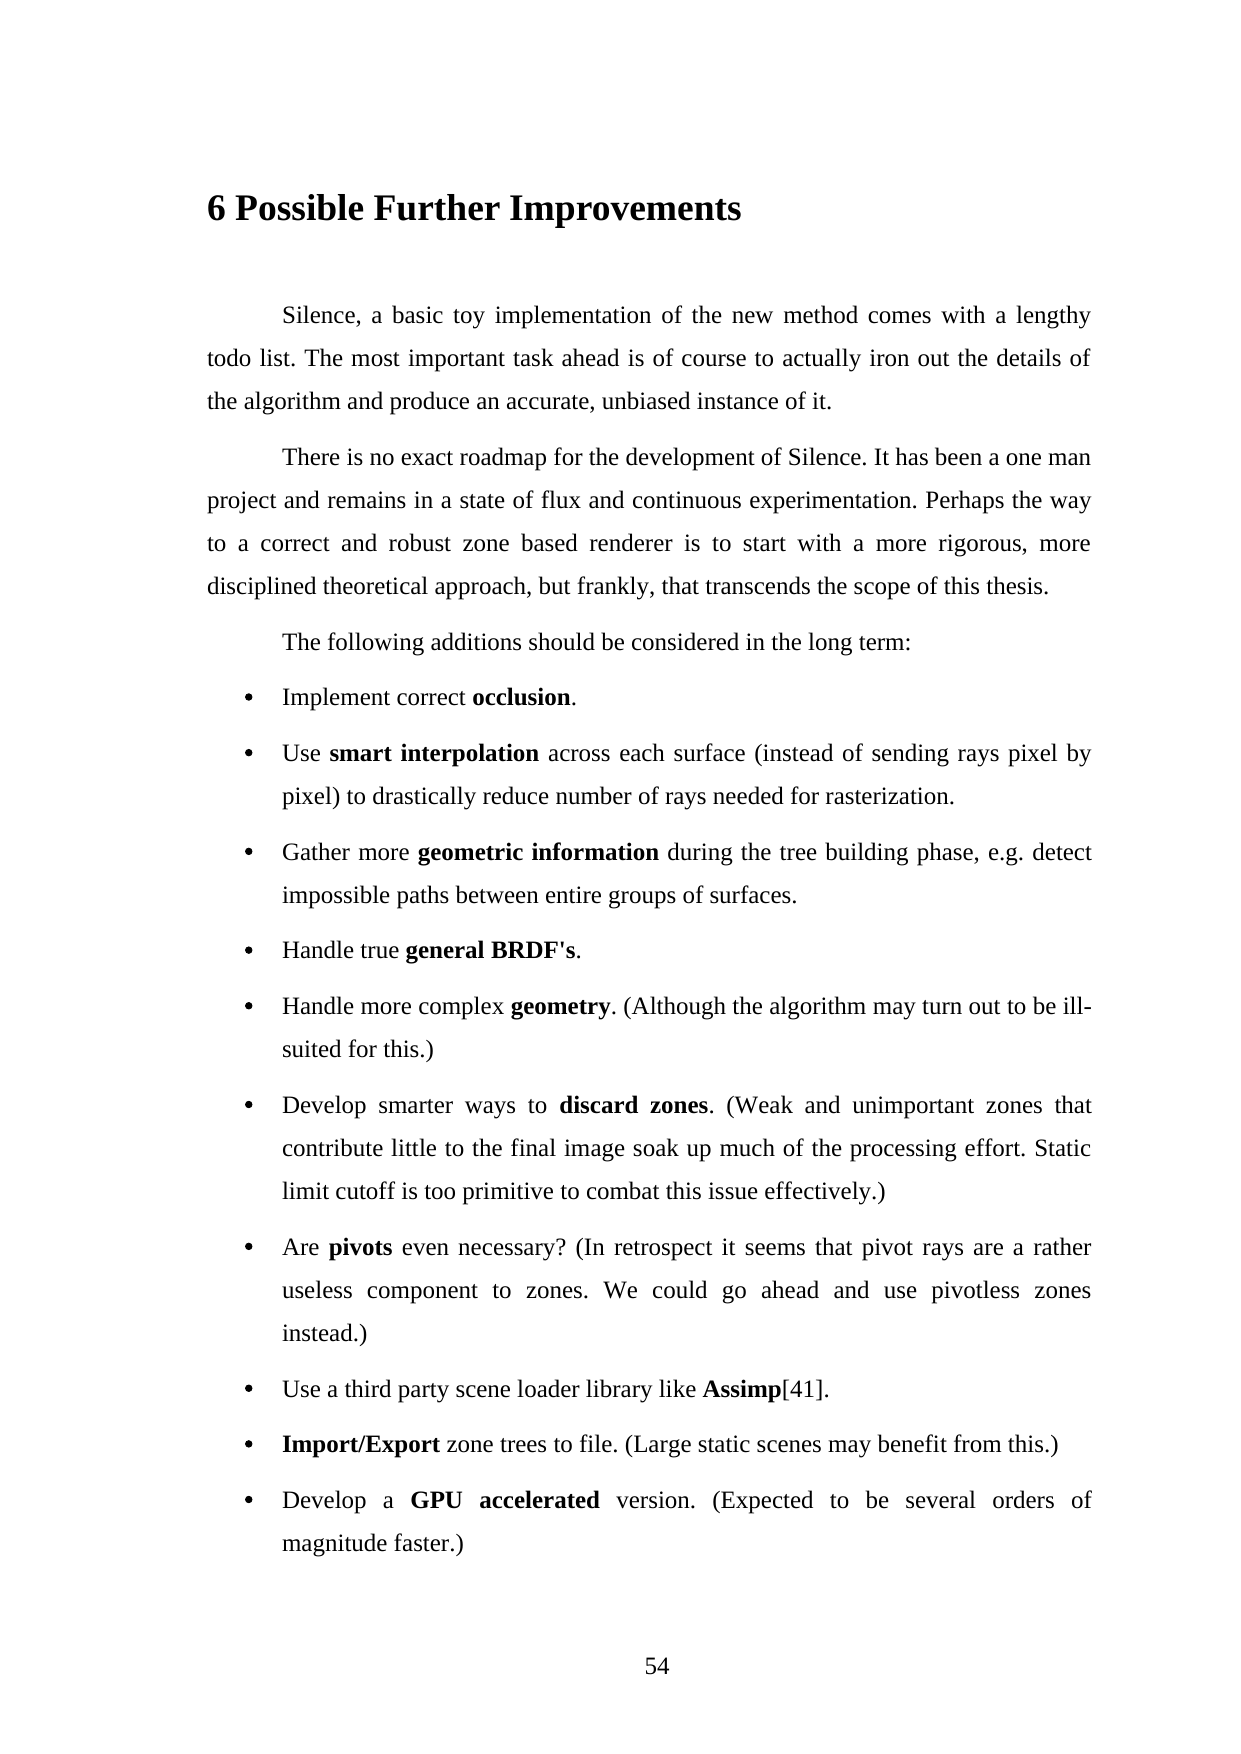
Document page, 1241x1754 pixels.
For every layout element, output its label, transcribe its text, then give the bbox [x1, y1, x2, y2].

list Develop smarter ways to discard zones. (Weak and unimportant zones that contribute little to the final image soak up much of the processing effort. Static limit cutoff is too primitive to combat this issue effectively.) [244, 1090, 1092, 1205]
list Import/Export zone trees to file. (Large static scenes may benefit from this.) [244, 1429, 1092, 1458]
text There is no exact roadmap for the development of Silence. It has been a one man project and remains in a state of flux and continuous experimentation. Perhaps the way to a correct and robust zone based renderer is to start with a more rigorous, more disciplined theoretical approach, but frankly, that transcends the scope of this thesis. [207, 442, 1092, 600]
list Are pivots even necessary? (In retrospect it seems that pivot rays are a rather useless component to zones. We could go ahead and use pivotless zones instead.) [244, 1232, 1092, 1347]
text The following additions should be considered in the long term: [207, 627, 1092, 656]
list Gather more geometric information during the tree building phase, e.g. detect impossible paths between entire groups of surfaces. [244, 837, 1092, 909]
list Handle true general BRDF's. [244, 936, 1092, 964]
list Implement correct occlusion. [244, 682, 1092, 711]
text Silence, a basic toy implementation of the new method comes with a lengthy todo list. The most important task ahead is of course to actually iron out the details of the algorithm and produce an accurate, unbiased instance of it. [207, 300, 1092, 415]
list Handle more complex geometry. (Although the algorithm may turn out to be ill-suited for this.) [244, 991, 1092, 1063]
list Use smart interpolation across each surface (instead of sending rays pixel by pixel) to drastically reduce number of rays needed for rasterization. [244, 738, 1092, 810]
subtitle Possible Further Improvements [207, 185, 1092, 228]
list Develop a GPU accelerated version. (Expected to be several orders of magnitude faster.) [244, 1485, 1092, 1557]
list Use a third party scene loader library like Assimp[41]. [244, 1374, 1092, 1402]
